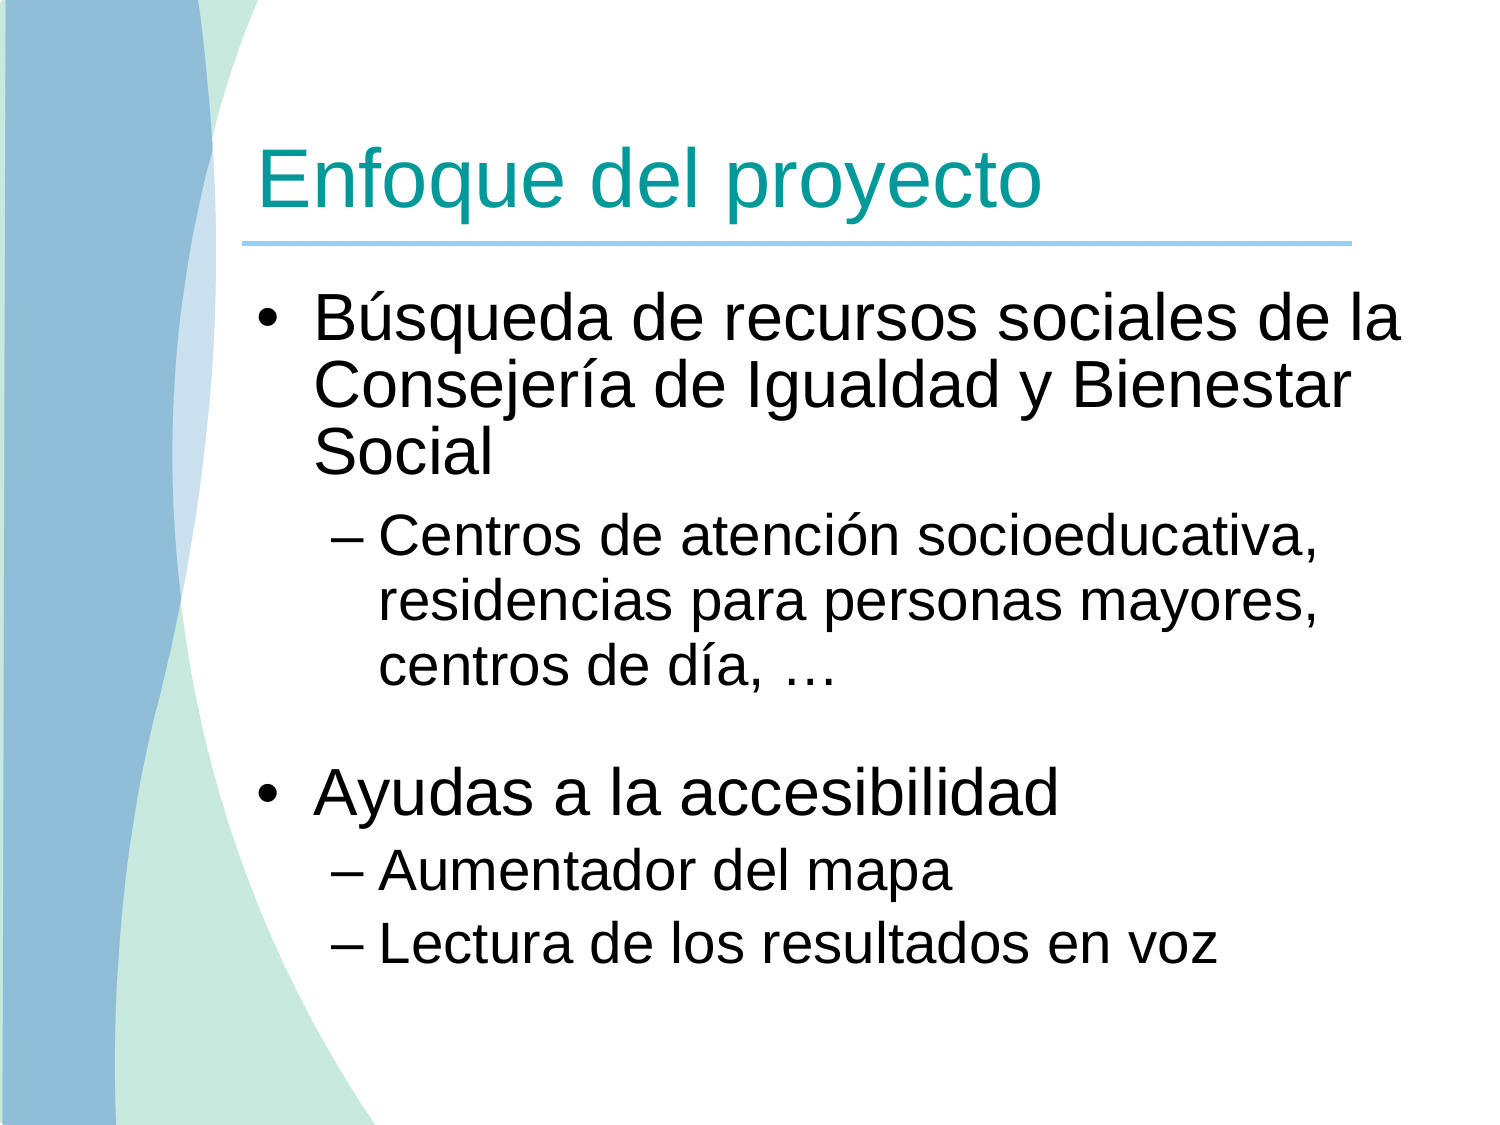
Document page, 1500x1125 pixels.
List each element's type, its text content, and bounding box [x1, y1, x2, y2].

list Búsqueda de recursos sociales de la Consejería de Igualdad y Bienestar Social Centros de atención socioeducativa, residencias para personas mayores, centros de día, … Ayudas a la accesibilidad Aumentador del mapa Lectura de los resultados en voz [242, 278, 1425, 1006]
picture [0, 0, 1500, 1125]
title Enfoque del proyecto [242, 124, 1105, 234]
